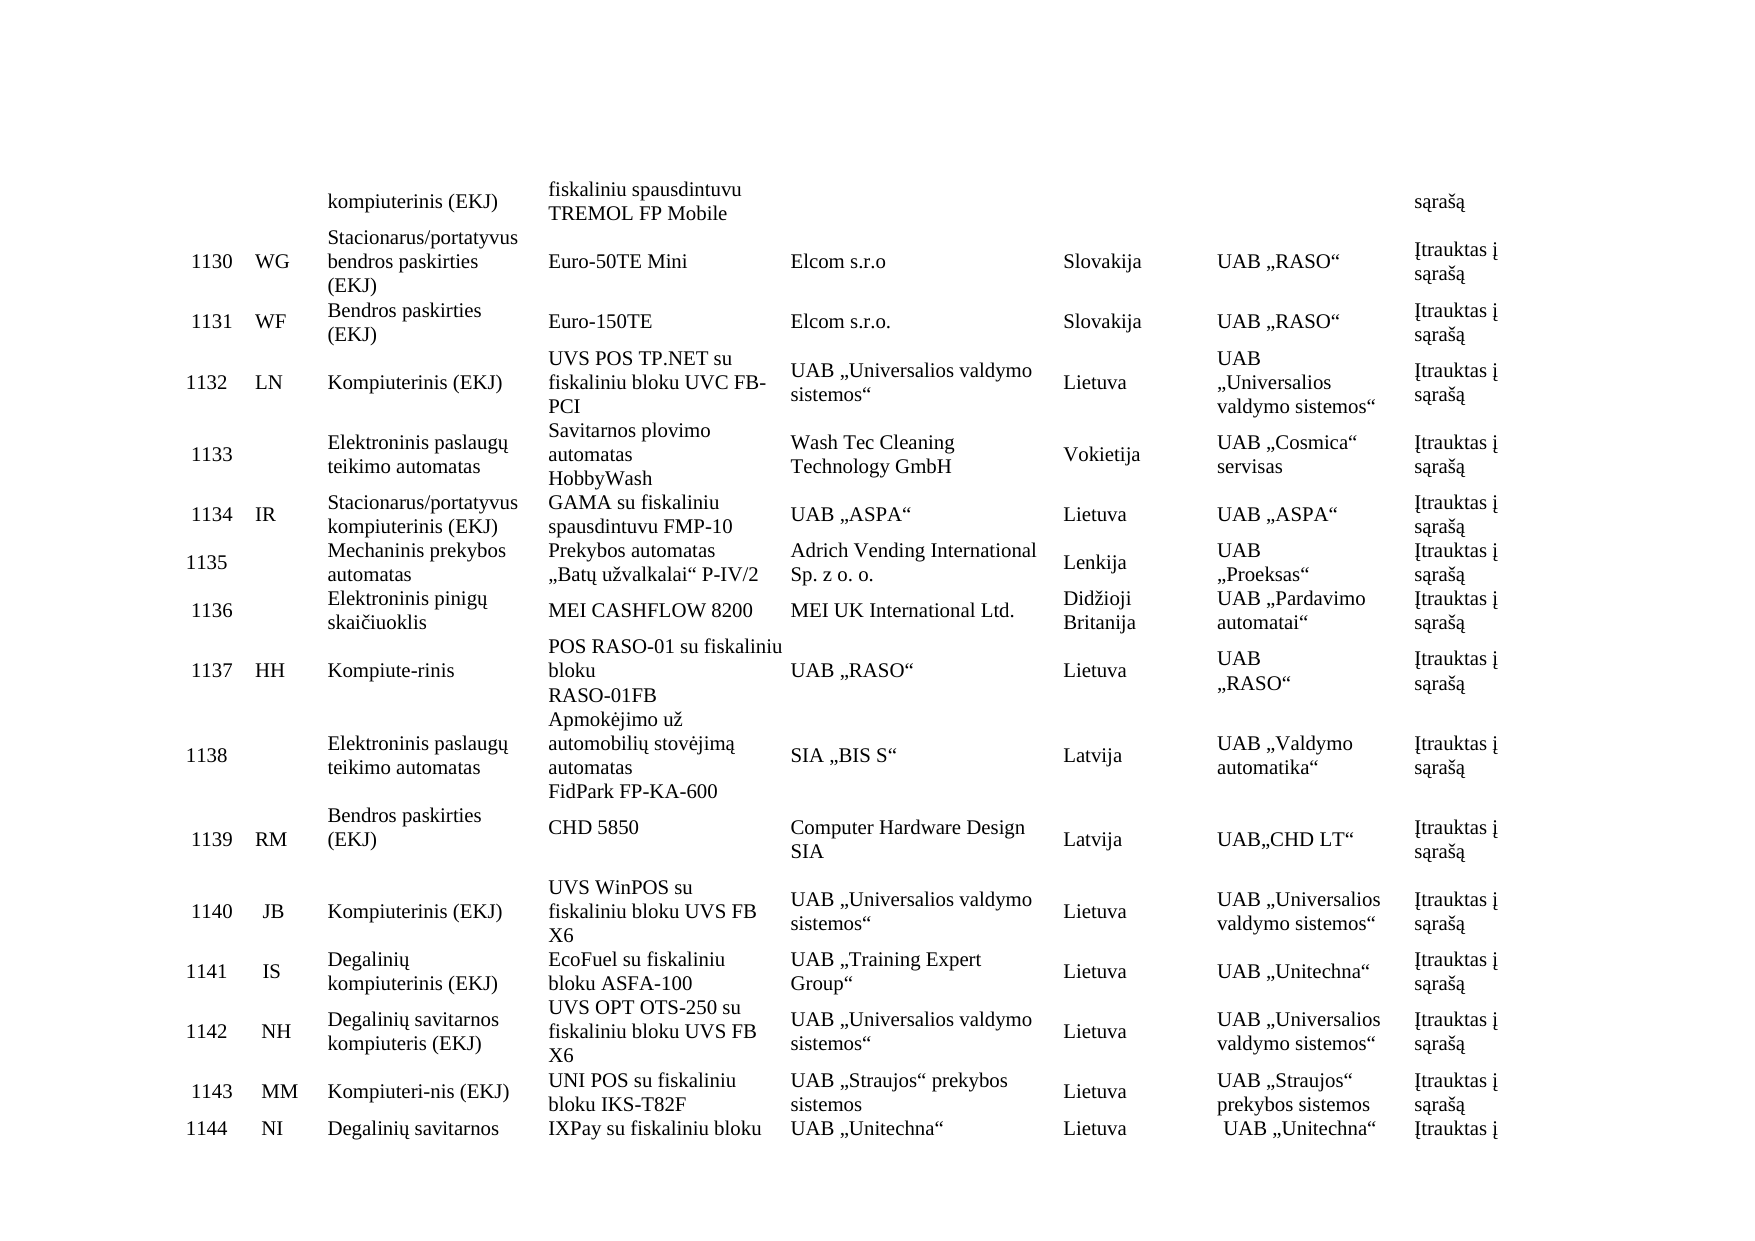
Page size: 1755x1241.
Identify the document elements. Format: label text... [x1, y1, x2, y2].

table_cell Wash Tec Cleaning Technology GmbH [779, 418, 1052, 490]
table_cell LN [244, 346, 316, 418]
table_cell Lenkija [1052, 538, 1206, 586]
table_cell Lietuva [1052, 995, 1206, 1067]
table_cell Įtrauktas į sąrašą [1403, 490, 1550, 538]
table_cell UAB „Universalios valdymo sistemos“ [779, 346, 1052, 418]
table_cell Įtrauktas į sąrašą [1403, 586, 1550, 634]
table_cell Prekybos automatas „Batų užvalkalai“ P-IV/2 [537, 538, 779, 586]
table_cell Įtrauktas į sąrašą [1403, 707, 1550, 803]
table_cell [244, 418, 316, 490]
table_cell HH [244, 634, 316, 707]
table_cell UAB „ASPA“ [1206, 490, 1403, 538]
table_cell Computer Hardware Design SIA [779, 803, 1052, 875]
table_cell Euro-150TE [537, 298, 779, 346]
table_cell 1143 [115, 1068, 244, 1116]
table_cell fiskaliniu spausdintuvu TREMOL FP Mobile [537, 177, 779, 225]
table_cell 1139 [115, 803, 244, 875]
table_cell Elcom s.r.o. [779, 298, 1052, 346]
table_cell Mechaninis prekybos automatas [316, 538, 537, 586]
table_cell Euro-50TE Mini [537, 225, 779, 297]
table_cell Latvija [1052, 707, 1206, 803]
table_cell Įtrauktas į sąrašą [1403, 225, 1550, 297]
table_cell UAB „ASPA“ [779, 490, 1052, 538]
table_cell Įtrauktas į sąrašą [1403, 298, 1550, 346]
table_cell Lietuva [1052, 875, 1206, 947]
table_cell 1136 [115, 586, 244, 634]
table_cell Savitarnos plovimo automatas HobbyWash [537, 418, 779, 490]
table_cell Įtrauktas į sąrašą [1403, 995, 1550, 1067]
table_cell Kompiuteri-nis (EKJ) [316, 1068, 537, 1116]
table_cell NH [244, 995, 316, 1067]
table_cell Degalinių savitarnos kompiuteris (EKJ) [316, 995, 537, 1067]
table_cell RM [244, 803, 316, 875]
table_cell [244, 586, 316, 634]
table_cell Įtrauktas į sąrašą [1403, 346, 1550, 418]
table_cell 1142 [115, 995, 244, 1067]
table_cell MM [244, 1068, 316, 1116]
table_cell 1138 [115, 707, 244, 803]
table_cell UAB„CHD LT“ [1206, 803, 1403, 875]
table_cell Degalinių savitarnos [316, 1116, 537, 1140]
table_cell Lietuva [1052, 1116, 1206, 1140]
table_cell SIA „BIS S“ [779, 707, 1052, 803]
table_cell GAMA su fiskaliniu spausdintuvu FMP-10 [537, 490, 779, 538]
table_cell Įtrauktas į sąrašą [1403, 418, 1550, 490]
table_cell Elektroninis paslaugų teikimo automatas [316, 707, 537, 803]
table_cell Bendros paskirties (EKJ) [316, 803, 537, 875]
table_cell 1141 [115, 947, 244, 995]
table_cell [1052, 177, 1206, 225]
table_cell Slovakija [1052, 225, 1206, 297]
table_cell Apmokėjimo už automobilių stovėjimą automatas FidPark FP-KA-600 [537, 707, 779, 803]
table_cell UAB „Straujos“ prekybos sistemos [1206, 1068, 1403, 1116]
table_cell UAB „Training Expert Group“ [779, 947, 1052, 995]
table_cell 1137 [115, 634, 244, 707]
table_cell UAB „Universalios valdymo sistemos“ [1206, 875, 1403, 947]
table_cell 1134 [115, 490, 244, 538]
table_cell Įtrauktas į sąrašą [1403, 538, 1550, 586]
table_cell UAB „Unitechna“ [779, 1116, 1052, 1140]
table_cell [244, 707, 316, 803]
table_cell CHD 5850 [537, 803, 779, 875]
table_cell Įtrauktas į sąrašą [1403, 1068, 1550, 1116]
table_cell Slovakija [1052, 298, 1206, 346]
table_cell WG [244, 225, 316, 297]
table_cell 1133 [115, 418, 244, 490]
table_cell Įtrauktas į [1403, 1116, 1550, 1140]
table_cell UAB „Straujos“ prekybos sistemos [779, 1068, 1052, 1116]
table_cell UAB „RASO“ [1206, 225, 1403, 297]
table_cell Vokietija [1052, 418, 1206, 490]
table_cell 1131 [115, 298, 244, 346]
table_cell MEI UK International Ltd. [779, 586, 1052, 634]
table_cell Stacionarus/portatyvus bendros paskirties (EKJ) [316, 225, 537, 297]
table_cell Elektroninis paslaugų teikimo automatas [316, 418, 537, 490]
table_cell UAB „Unitechna“ [1206, 1116, 1403, 1140]
table_cell IXPay su fiskaliniu bloku [537, 1116, 779, 1140]
table_cell Lietuva [1052, 346, 1206, 418]
table_cell 1140 [115, 875, 244, 947]
table_cell UAB „Universalios valdymo sistemos“ [779, 995, 1052, 1067]
table_cell sąrašą [1403, 177, 1550, 225]
table_cell Bendros paskirties (EKJ) [316, 298, 537, 346]
table_cell EcoFuel su fiskaliniu bloku ASFA-100 [537, 947, 779, 995]
table_cell Įtrauktas į sąrašą [1403, 803, 1550, 875]
table_cell 1132 [115, 346, 244, 418]
table_cell JB [244, 875, 316, 947]
table_cell Lietuva [1052, 490, 1206, 538]
table_cell UVS WinPOS su fiskaliniu bloku UVS FB X6 [537, 875, 779, 947]
table_cell [115, 177, 244, 225]
table_cell UAB „Cosmica“ servisas [1206, 418, 1403, 490]
table_cell Elektroninis pinigų skaičiuoklis [316, 586, 537, 634]
table_cell kompiuterinis (EKJ) [316, 177, 537, 225]
table_cell UVS POS TP.NET su fiskaliniu bloku UVC FB-PCI [537, 346, 779, 418]
table_cell Kompiute-rinis [316, 634, 537, 707]
table_cell Degalinių kompiuterinis (EKJ) [316, 947, 537, 995]
table_cell UAB „Pardavimo automatai“ [1206, 586, 1403, 634]
table_cell UVS OPT OTS-250 su fiskaliniu bloku UVS FB X6 [537, 995, 779, 1067]
table_cell 1130 [115, 225, 244, 297]
table_cell Didžioji Britanija [1052, 586, 1206, 634]
table_cell UAB „Proeksas“ [1206, 538, 1403, 586]
table_cell IR [244, 490, 316, 538]
table_cell UAB „RASO“ [779, 634, 1052, 707]
table_cell WF [244, 298, 316, 346]
table_cell Adrich Vending International Sp. z o. o. [779, 538, 1052, 586]
table_cell 1135 [115, 538, 244, 586]
table_cell Latvija [1052, 803, 1206, 875]
table_cell UAB „Universalios valdymo sistemos“ [779, 875, 1052, 947]
table_cell UAB „RASO“ [1206, 634, 1403, 707]
table_cell UAB „RASO“ [1206, 298, 1403, 346]
table_cell Įtrauktas į sąrašą [1403, 634, 1550, 707]
table_cell 1144 [115, 1116, 244, 1140]
table_cell IS [244, 947, 316, 995]
table_cell Lietuva [1052, 947, 1206, 995]
table_cell [779, 177, 1052, 225]
table_cell [1206, 177, 1403, 225]
table_cell [244, 177, 316, 225]
table_cell [244, 538, 316, 586]
table_cell Įtrauktas į sąrašą [1403, 947, 1550, 995]
table_cell Kompiuterinis (EKJ) [316, 346, 537, 418]
table_cell UNI POS su fiskaliniu bloku IKS-T82F [537, 1068, 779, 1116]
table_cell UAB „Universalios valdymo sistemos“ [1206, 995, 1403, 1067]
table_cell UAB „Universalios valdymo sistemos“ [1206, 346, 1403, 418]
table_cell UAB „Unitechna“ [1206, 947, 1403, 995]
table_cell Įtrauktas į sąrašą [1403, 875, 1550, 947]
table_cell Lietuva [1052, 1068, 1206, 1116]
table_cell Lietuva [1052, 634, 1206, 707]
table_cell POS RASO-01 su fiskaliniu bloku RASO-01FB [537, 634, 779, 707]
table_cell UAB „Valdymo automatika“ [1206, 707, 1403, 803]
table_cell MEI CASHFLOW 8200 [537, 586, 779, 634]
table_cell Stacionarus/portatyvus kompiuterinis (EKJ) [316, 490, 537, 538]
table_cell Elcom s.r.o [779, 225, 1052, 297]
table_cell NI [244, 1116, 316, 1140]
table_cell Kompiuterinis (EKJ) [316, 875, 537, 947]
